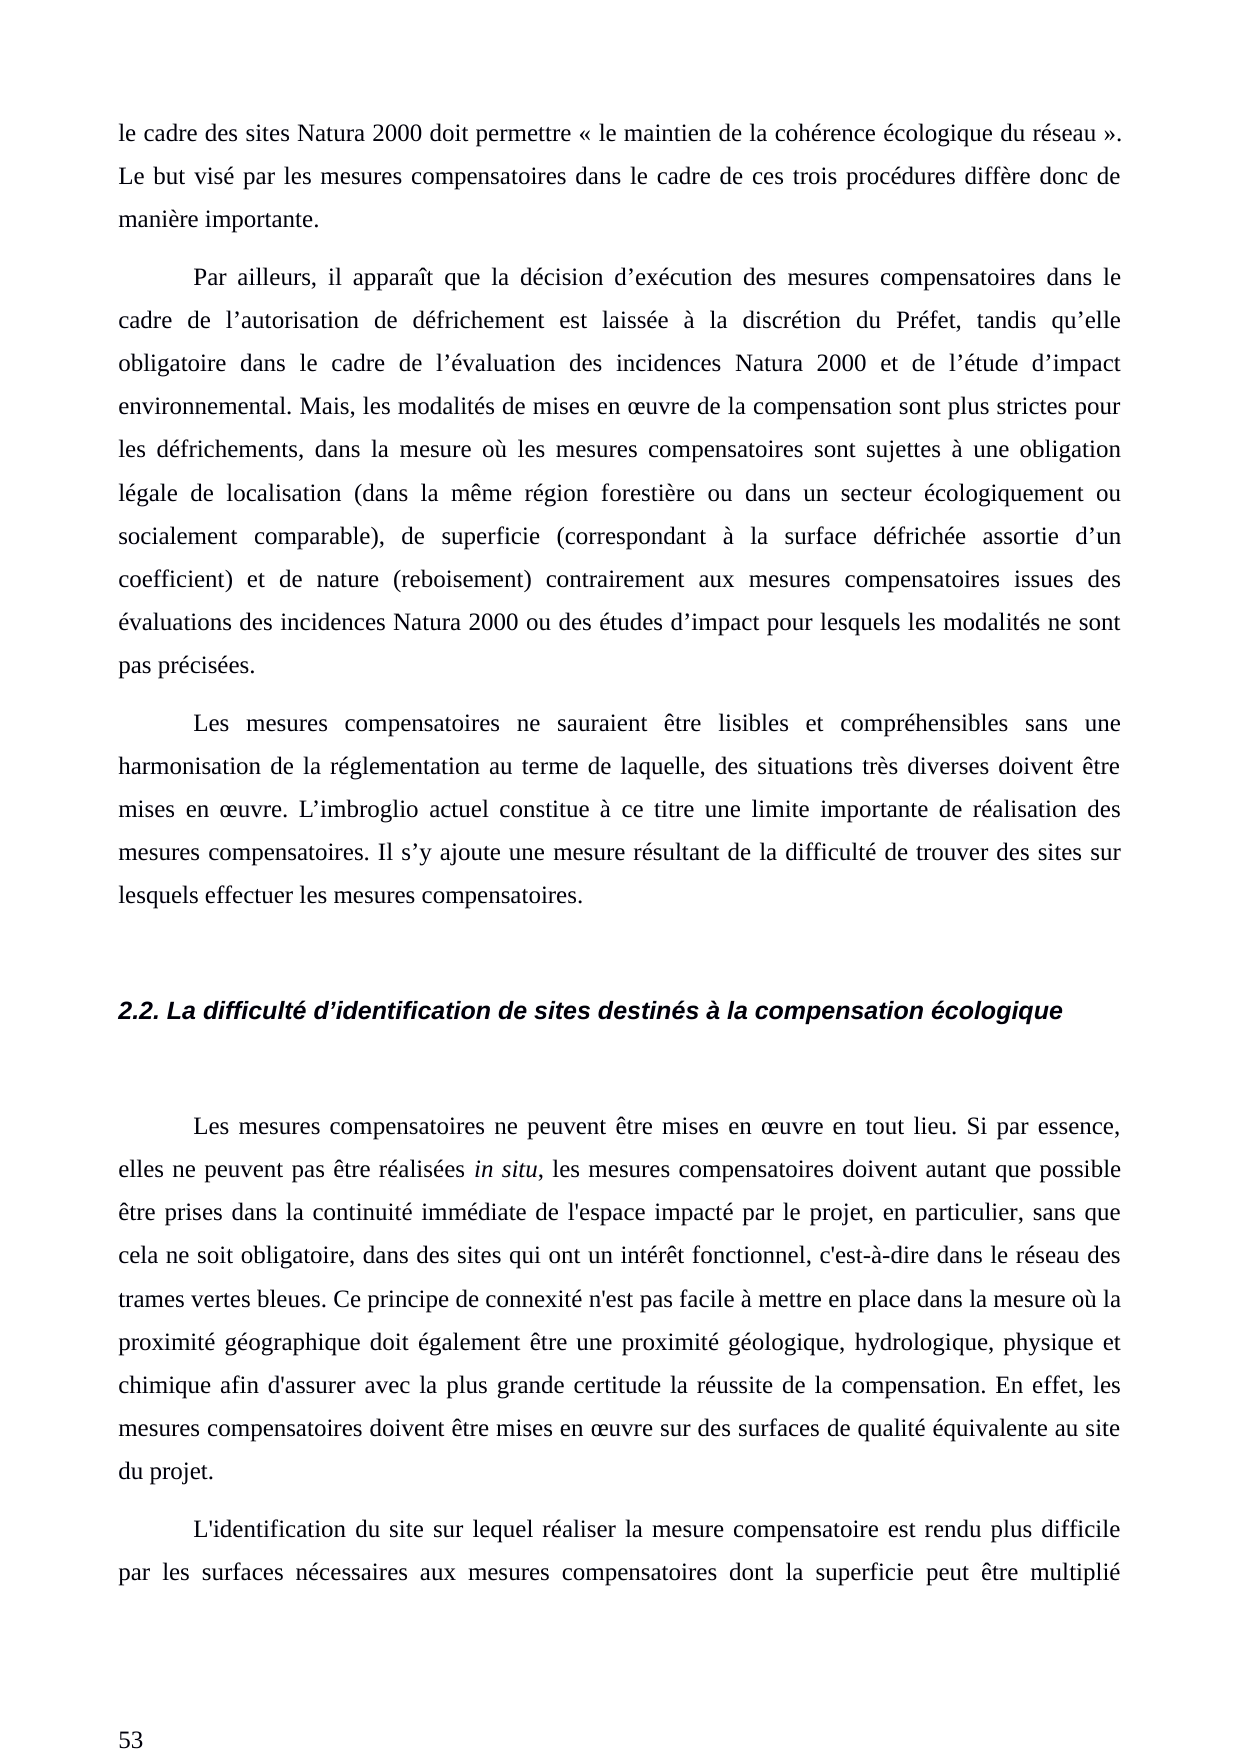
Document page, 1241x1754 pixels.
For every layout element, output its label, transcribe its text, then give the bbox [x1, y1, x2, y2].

text le cadre des sites Natura 2000 doit permettre « le maintien de la cohérence écologique du réseau ». Le but visé par les mesures compensatoires dans le cadre de ces trois procédures diffère donc de manière importante. [118, 118, 1122, 233]
text Par ailleurs, il apparaît que la décision d’exécution des mesures compensatoires dans le cadre de l’autorisation de défrichement est laissée à la discrétion du Préfet, tandis qu’elle obligatoire dans le cadre de l’évaluation des incidences Natura 2000 et de l’étude d’impact environnemental. Mais, les modalités de mises en œuvre de la compensation sont plus strictes pour les défrichements, dans la mesure où les mesures compensatoires sont sujettes à une obligation légale de localisation (dans la même région forestière ou dans un secteur écologiquement ou socialement comparable), de superficie (correspondant à la surface défrichée assortie d’un coefficient) et de nature (reboisement) contrairement aux mesures compensatoires issues des évaluations des incidences Natura 2000 ou des études d’impact pour lesquels les modalités ne sont pas précisées. [118, 262, 1122, 679]
text Les mesures compensatoires ne peuvent être mises en œuvre en tout lieu. Si par essence, elles ne peuvent pas être réalisées in situ, les mesures compensatoires doivent autant que possible être prises dans la continuité immédiate de l'espace impacté par le projet, en particulier, sans que cela ne soit obligatoire, dans des sites qui ont un intérêt fonctionnel, c'est-à-dire dans le réseau des trames vertes bleues. Ce principe de connexité n'est pas facile à mettre en place dans la mesure où la proximité géographique doit également être une proximité géologique, hydrologique, physique et chimique afin d'assurer avec la plus grande certitude la réussite de la compensation. En effet, les mesures compensatoires doivent être mises en œuvre sur des surfaces de qualité équivalente au site du projet. [118, 1111, 1122, 1485]
text 2.2. La difficulté d’identification de sites destinés à la compensation écologique [118, 996, 1122, 1024]
text L'identification du site sur lequel réaliser la mesure compensatoire est rendu plus difficile par les surfaces nécessaires aux mesures compensatoires dont la superficie peut être multiplié [118, 1514, 1122, 1586]
text Les mesures compensatoires ne sauraient être lisibles et compréhensibles sans une harmonisation de la réglementation au terme de laquelle, des situations très diverses doivent être mises en œuvre. L’imbroglio actuel constitue à ce titre une limite importante de réalisation des mesures compensatoires. Il s’y ajoute une mesure résultant de la difficulté de trouver des sites sur lesquels effectuer les mesures compensatoires. [118, 708, 1122, 909]
